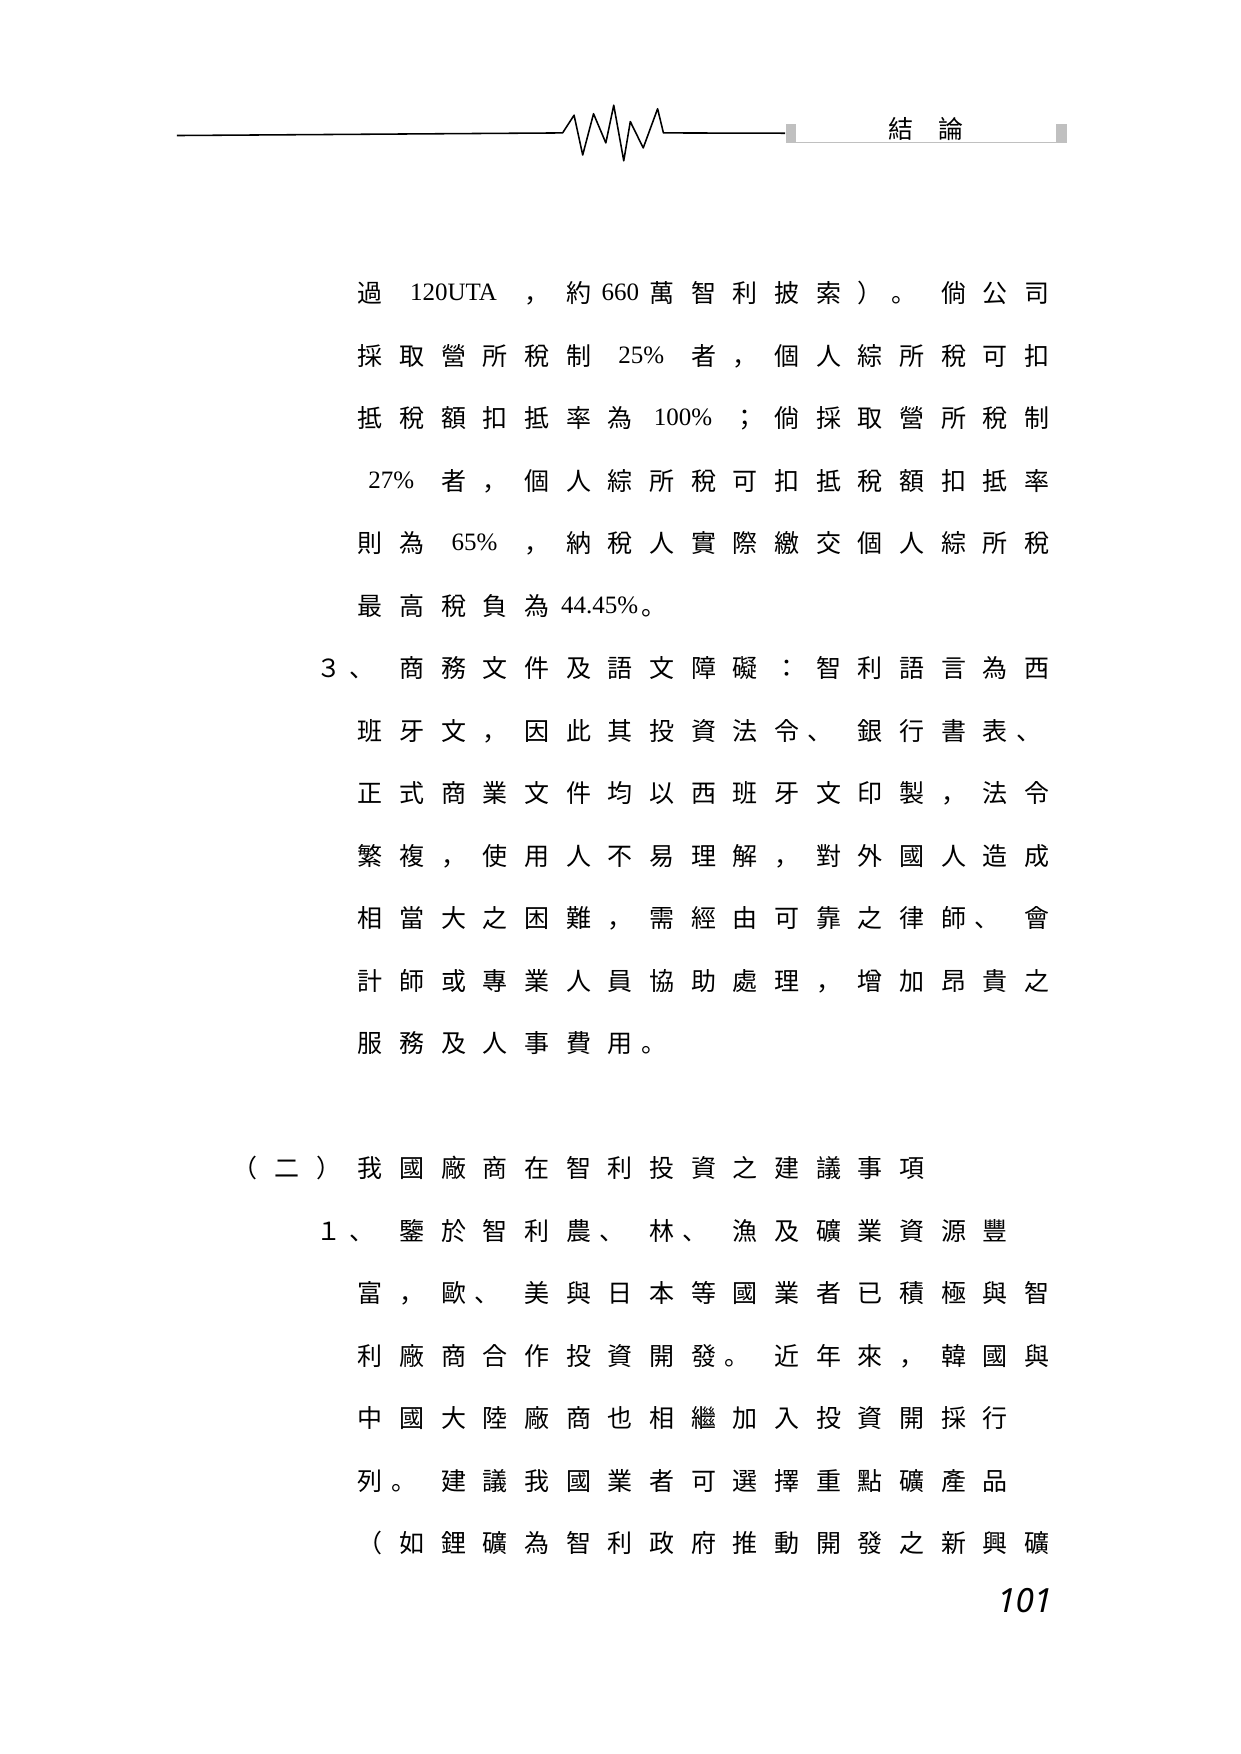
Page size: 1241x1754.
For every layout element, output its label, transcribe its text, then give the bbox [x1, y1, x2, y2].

text （二）我國廠商在智利投資之建議事項 [207, 1125, 1058, 1188]
text １、鑒於智利農、林、漁及礦業資源豐富，歐、美與日本等國業者已積極與智利廠商合作投資開發。近年來，韓國與中國大陸廠商也相繼加入投資開採行列。建議我國業者可選擇重點礦產品（如鋰礦為智利政府推動開發之新興礦 [281, 1188, 1058, 1563]
text ３、商務文件及語文障礙：智利語言為西班牙文，因此其投資法令、銀行書表、正式商業文件均以西班牙文印製，法令繁複，使用人不易理解，對外國人造成相當大之困難，需經由可靠之律師、會計師或專業人員協助處理，增加昂貴之服務及人事費用。 [281, 625, 1058, 1063]
text 過120UTA，約660萬智利披索）。倘公司採取營所稅制25%者，個人綜所稅可扣抵稅額扣抵率為100%；倘採取營所稅制27%者，個人綜所稅可扣抵稅額扣抵率則為65%，納稅人實際繳交個人綜所稅最高稅負為44.45%。 [281, 250, 1058, 625]
